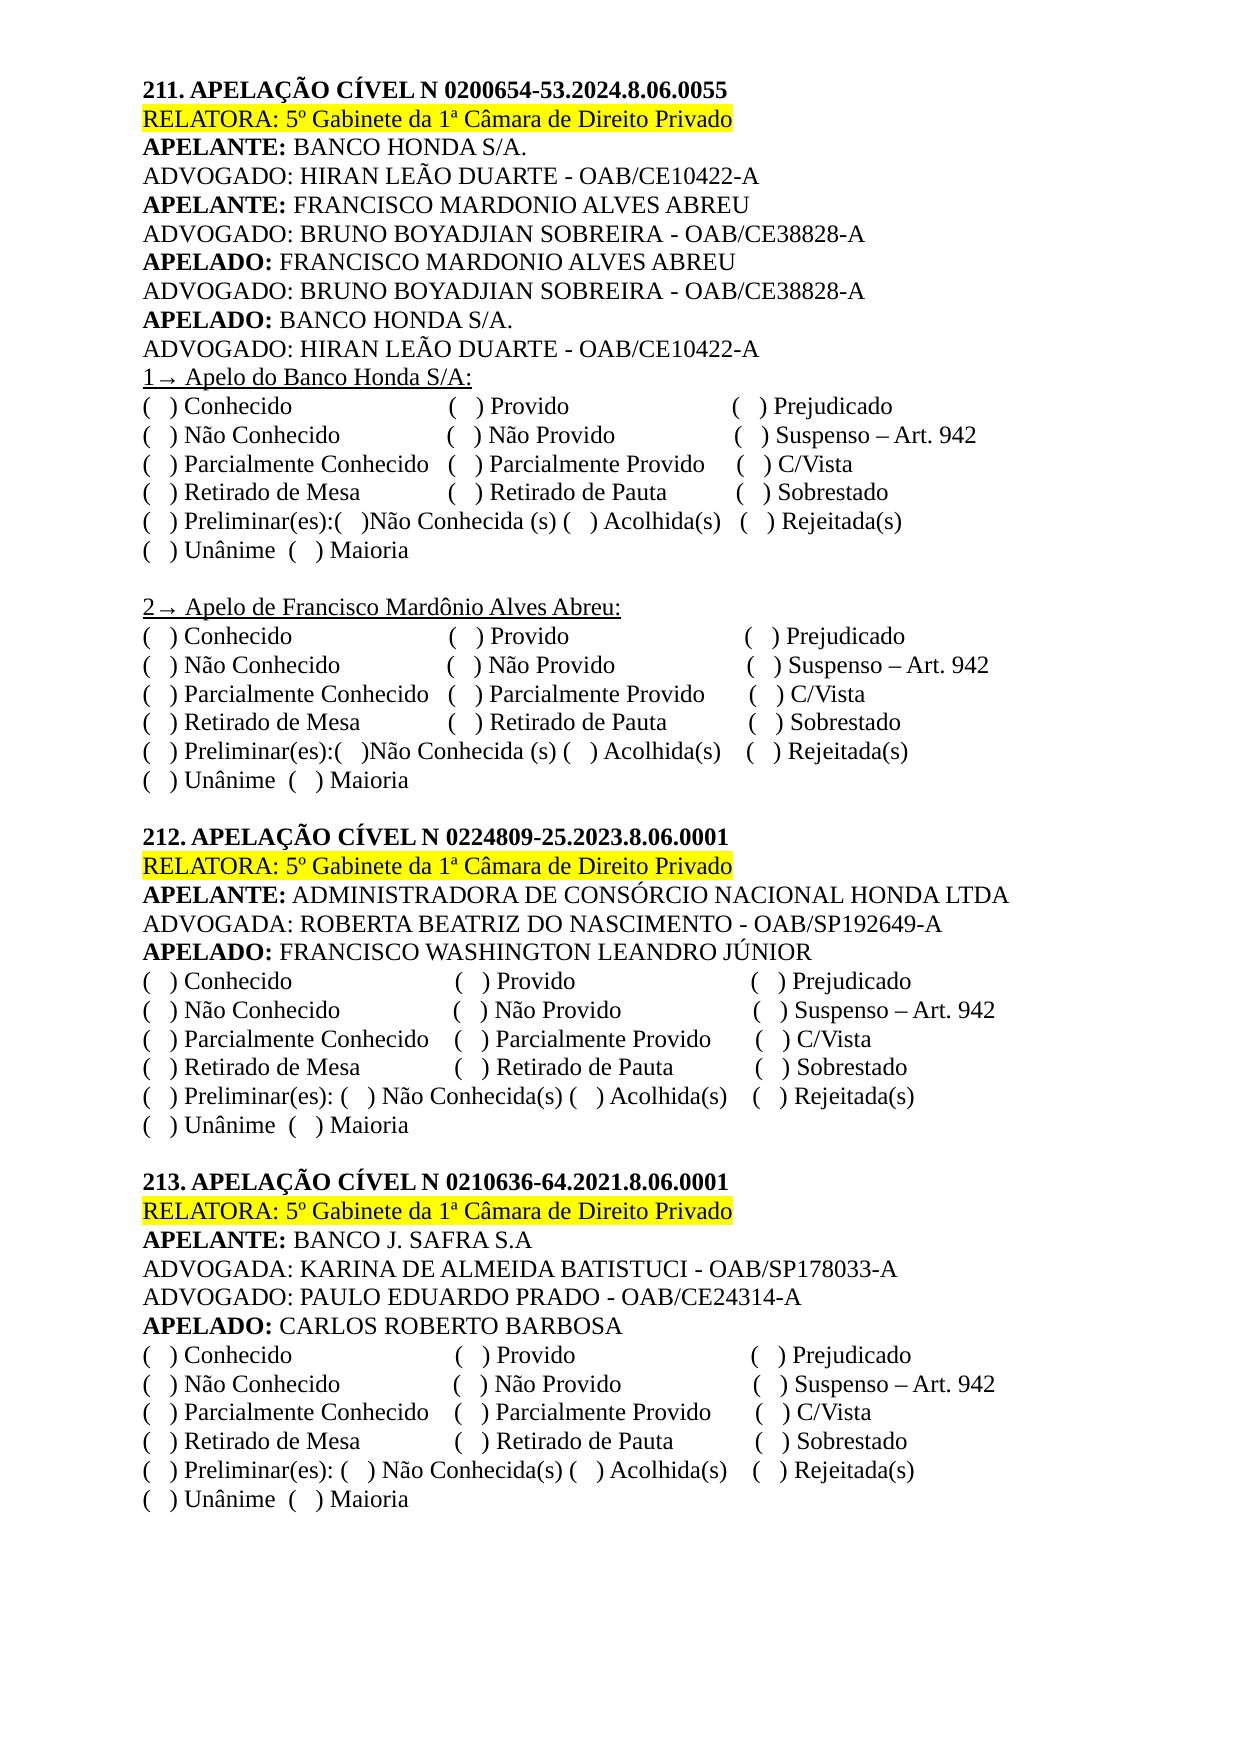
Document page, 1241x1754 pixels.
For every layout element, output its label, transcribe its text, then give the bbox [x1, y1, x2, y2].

text ( ) Parcialmente Conhecido ( ) Parcialmente Provido ( ) C/Vista [142, 449, 1158, 477]
text ( ) Parcialmente Conhecido ( ) Parcialmente Provido ( ) C/Vista [142, 1024, 1141, 1052]
text ( ) Unânime ( ) Maioria 213. APELAÇÃO CÍVEL N 0210636-64.2021.8.06.0001 RELATORA: 5º Gabinete da 1ª Câmara de Direito Privado APELANTE: BANCO J. SAFRA S.A ADVOGADA: KARINA DE ALMEIDA BATISTUCI - OAB/SP178033-A ADVOGADO: PAULO EDUARDO PRADO - OAB/CE24314-A APELADO: CARLOS ROBERTO BARBOSA ( ) Conhecido ( ) Provido ( ) Prejudicado [142, 1110, 1141, 1369]
text ( ) Parcialmente Conhecido ( ) Parcialmente Provido ( ) C/Vista [142, 679, 1158, 707]
text ( ) Preliminar(es):( )Não Conhecida (s) ( ) Acolhida(s) ( ) Rejeitada(s) [142, 506, 1158, 535]
text ( ) Retirado de Mesa ( ) Retirado de Pauta ( ) Sobrestado [142, 1052, 1141, 1081]
text 2→ Apelo de Francisco Mardônio Alves Abreu: [142, 592, 1141, 621]
text ( ) Unânime ( ) Maioria [142, 535, 1158, 564]
text ( ) Conhecido ( ) Provido ( ) Prejudicado [142, 621, 1141, 650]
text ( ) Não Conhecido ( ) Não Provido ( ) Suspenso – Art. 942 [142, 1369, 1141, 1397]
text ( ) Retirado de Mesa ( ) Retirado de Pauta ( ) Sobrestado [142, 707, 1158, 736]
text ( ) Retirado de Mesa ( ) Retirado de Pauta ( ) Sobrestado [142, 1426, 1141, 1455]
text ( ) Unânime ( ) Maioria 212. APELAÇÃO CÍVEL N 0224809-25.2023.8.06.0001 RELATORA: 5º Gabinete da 1ª Câmara de Direito Privado APELANTE: ADMINISTRADORA DE CONSÓRCIO NACIONAL HONDA LTDA ADVOGADA: ROBERTA BEATRIZ DO NASCIMENTO - OAB/SP192649-A APELADO: FRANCISCO WASHINGTON LEANDRO JÚNIOR ( ) Conhecido ( ) Provido ( ) Prejudicado [142, 765, 1141, 995]
text ( ) Unânime ( ) Maioria [142, 1484, 1141, 1570]
text ( ) Não Conhecido ( ) Não Provido ( ) Suspenso – Art. 942 [142, 420, 1158, 449]
text ( ) Parcialmente Conhecido ( ) Parcialmente Provido ( ) C/Vista [142, 1397, 1141, 1426]
text ( ) Não Conhecido ( ) Não Provido ( ) Suspenso – Art. 942 [142, 995, 1141, 1024]
text ( ) Retirado de Mesa ( ) Retirado de Pauta ( ) Sobrestado [142, 477, 1158, 506]
text ( ) Preliminar(es):( )Não Conhecida (s) ( ) Acolhida(s) ( ) Rejeitada(s) [142, 736, 1158, 765]
text ( ) Conhecido ( ) Provido ( ) Prejudicado [142, 391, 1141, 420]
text ( ) Não Conhecido ( ) Não Provido ( ) Suspenso – Art. 942 [142, 650, 1158, 679]
text ( ) Preliminar(es): ( ) Não Conhecida(s) ( ) Acolhida(s) ( ) Rejeitada(s) [142, 1455, 1141, 1484]
text 211. APELAÇÃO CÍVEL N 0200654-53.2024.8.06.0055 RELATORA: 5º Gabinete da 1ª Câmara de Direito Privado APELANTE: BANCO HONDA S/A. ADVOGADO: HIRAN LEÃO DUARTE - OAB/CE10422-A APELANTE: FRANCISCO MARDONIO ALVES ABREU ADVOGADO: BRUNO BOYADJIAN SOBREIRA - OAB/CE38828-A APELADO: FRANCISCO MARDONIO ALVES ABREU ADVOGADO: BRUNO BOYADJIAN SOBREIRA - OAB/CE38828-A APELADO: BANCO HONDA S/A. ADVOGADO: HIRAN LEÃO DUARTE - OAB/CE10422-A 1→ Apelo do Banco Honda S/A: [142, 75, 1141, 391]
text ( ) Preliminar(es): ( ) Não Conhecida(s) ( ) Acolhida(s) ( ) Rejeitada(s) [142, 1081, 1141, 1110]
